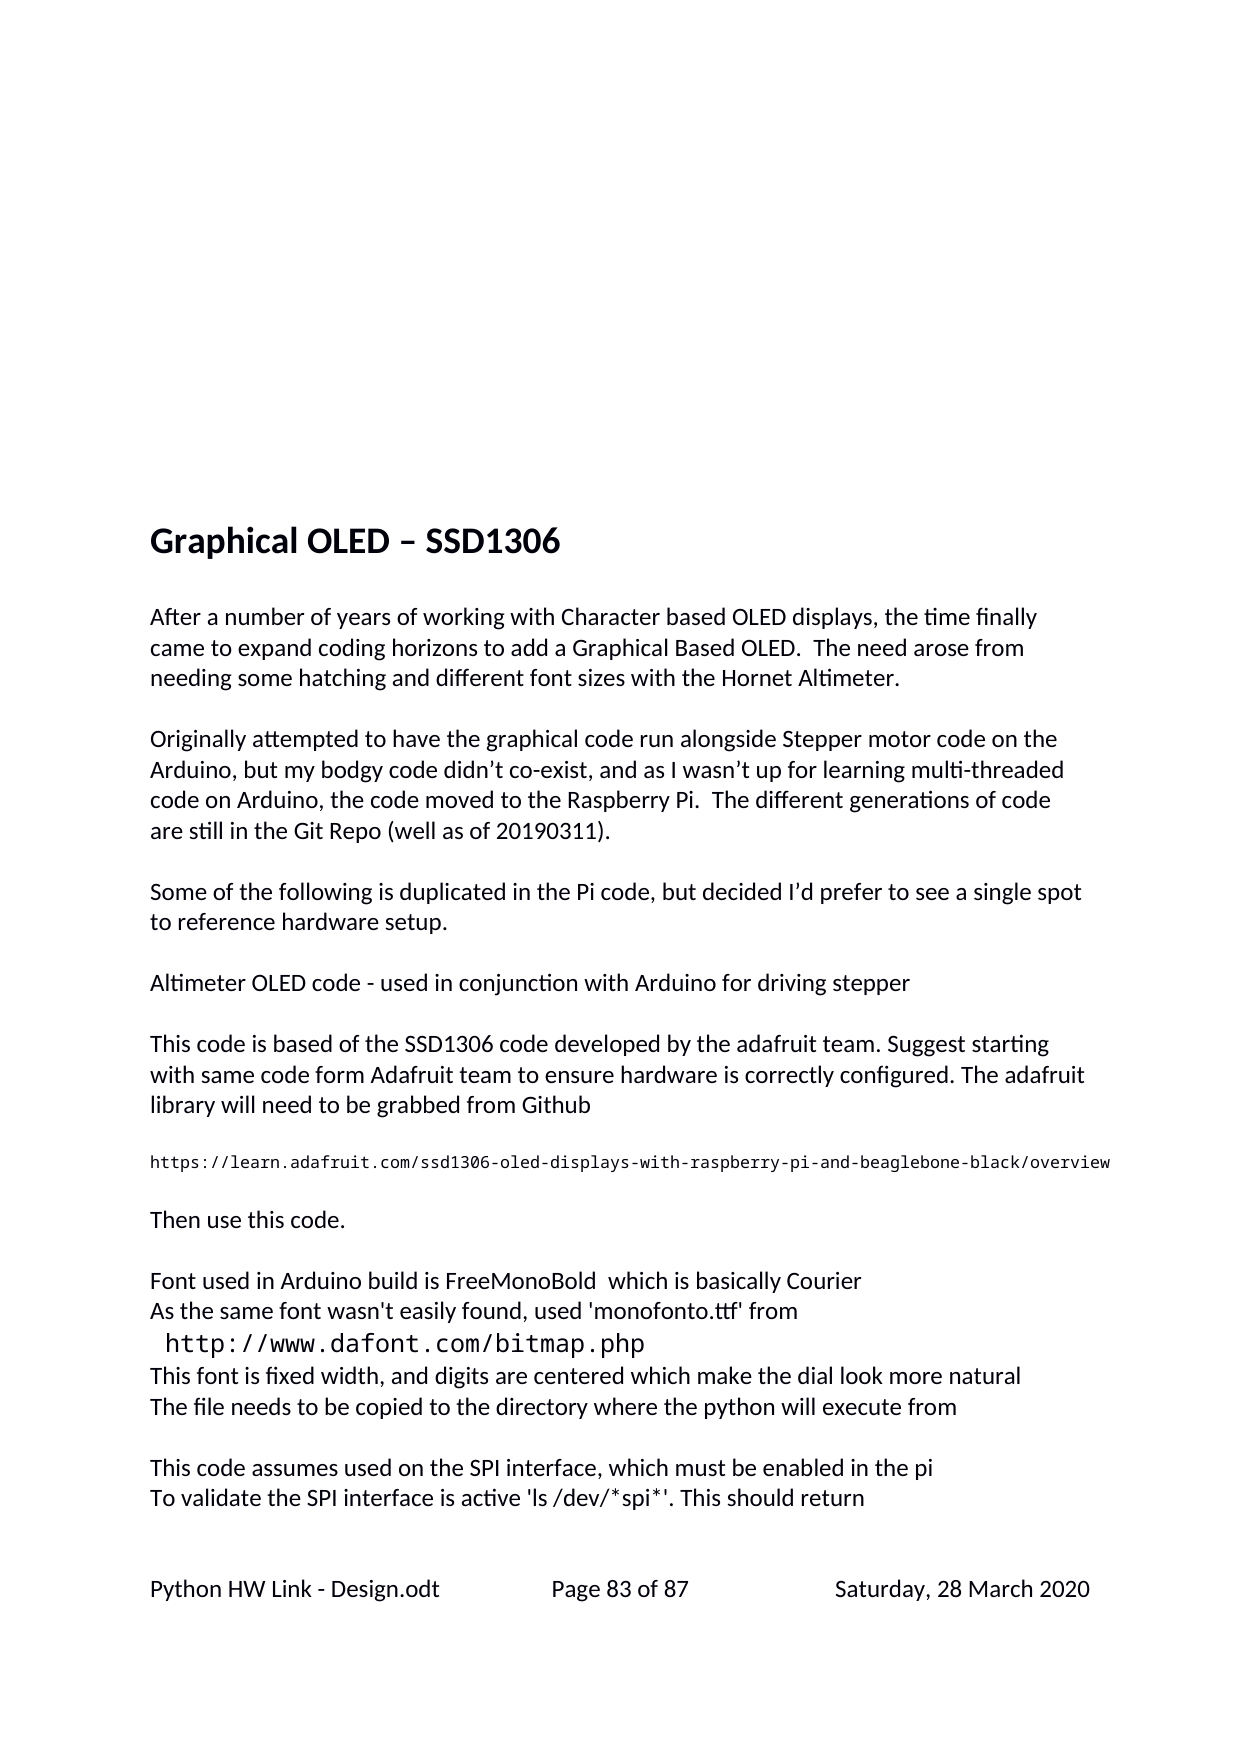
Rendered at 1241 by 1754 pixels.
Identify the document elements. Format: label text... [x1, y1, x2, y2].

subtitle Graphical OLED – SSD1306 [150, 517, 1090, 562]
text To validate the SPI interface is active 'ls /dev/*spi*'. This should return [150, 1482, 1090, 1513]
text http://www.dafont.com/bitmap.php [150, 1326, 1090, 1360]
text This code is based of the SSD1306 code developed by the adafruit team. Suggest starting with same code form Adafruit team to ensure hardware is correctly configured. The adafruit library will need to be grabbed from Github [150, 1029, 1090, 1120]
text After a number of years of working with Character based OLED displays, the time finally came to expand coding horizons to add a Graphical Based OLED. The need arose from needing some hatching and different font sizes with the Hornet Altimeter. [150, 601, 1090, 693]
text The file needs to be copied to the directory where the python will execute from [150, 1391, 1090, 1421]
text Then use this code. [150, 1204, 1090, 1234]
text Some of the following is duplicated in the Pi code, but decided I’d prefer to see a single spot to reference hardware setup. [150, 876, 1090, 937]
text Originally attempted to have the graphical code run alongside Stepper motor code on the Arduino, but my bodgy code didn’t co-exist, and as I wasn’t up for learning multi-threaded code on Arduino, the code moved to the Raspberry Pi. The different generations of code are still in the Git Repo (well as of 20190311). [150, 723, 1090, 846]
text As the same font wasn't easily found, used 'monofonto.ttf' from [150, 1296, 1090, 1326]
text Font used in Arduino build is FreeMonoBold which is basically Courier [150, 1265, 1090, 1296]
text Altimeter OLED code - used in conjunction with Arduino for driving stepper [150, 968, 1090, 998]
text This code assumes used on the SPI interface, which must be enabled in the pi [150, 1452, 1090, 1482]
text https://learn.adafruit.com/ssd1306-oled-displays-with-raspberry-pi-and-beaglebone-black/overview [150, 1151, 1149, 1173]
text This font is fixed width, and digits are centered which make the dial look more natural [150, 1360, 1090, 1391]
